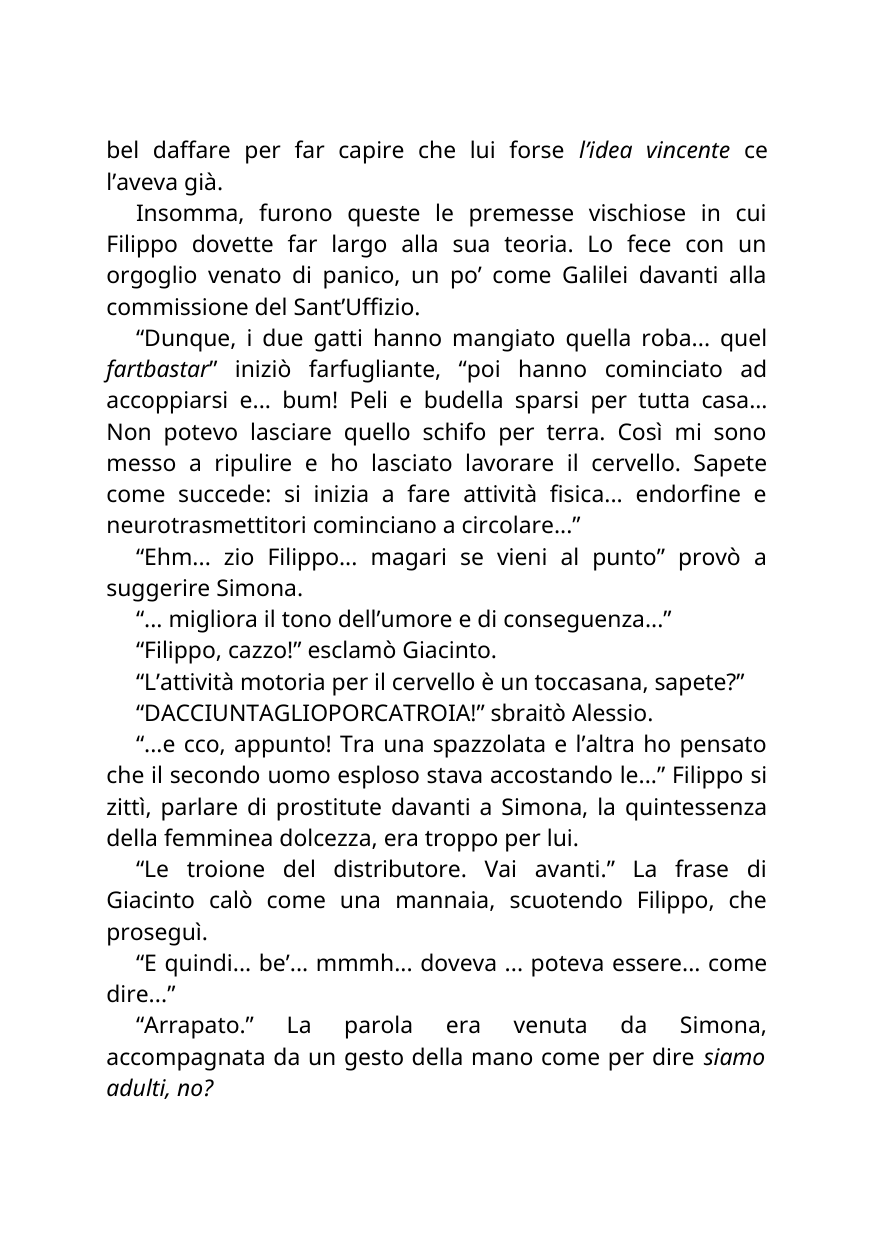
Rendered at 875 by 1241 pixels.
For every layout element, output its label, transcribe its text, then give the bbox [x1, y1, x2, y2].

text “...e cco, appunto! Tra una spazzolata e l’altra ho pensato che il secondo uomo esploso stava accostando le...” Filippo si zittì, parlare di prostitute davanti a Simona, la quintessenza della femminea dolcezza, era troppo per lui. [106, 728, 768, 853]
text “L’attività motoria per il cervello è un toccasana, sapete?” [106, 666, 768, 697]
text “Arrapato.” La parola era venuta da Simona, accompagnata da un gesto della mano come per dire siamo adulti, no? [106, 1009, 768, 1103]
text “E quindi... be’... mmmh... doveva ... poteva essere... come dire...” [106, 947, 768, 1009]
text bel daffare per far capire che lui forse l’idea vincente ce l’aveva già. [106, 134, 768, 197]
text Insomma, furono queste le premesse vischiose in cui Filippo dovette far largo alla sua teoria. Lo fece con un orgoglio venato di panico, un po’ come Galilei davanti alla commissione del Sant’Uffizio. [106, 197, 768, 322]
text “Ehm... zio Filippo... magari se vieni al punto” provò a suggerire Simona. [106, 541, 768, 603]
text “Dunque, i due gatti hanno mangiato quella roba... quel fartbastar” iniziò farfugliante, “poi hanno cominciato ad accoppiarsi e... bum! Peli e budella sparsi per tutta casa… Non potevo lasciare quello schifo per terra. Così mi sono messo a ripulire e ho lasciato lavorare il cervello. Sapete come succede: si inizia a fare attività fisica... endorfine e neurotrasmettitori cominciano a circolare...” [106, 322, 768, 541]
text “Filippo, cazzo!” esclamò Giacinto. [106, 634, 768, 666]
text “... migliora il tono dell’umore e di conseguenza...” [106, 603, 768, 634]
text “DACCIUNTAGLIOPORCATROIA!” sbraitò Alessio. [106, 697, 768, 728]
text “Le troione del distributore. Vai avanti.” La frase di Giacinto calò come una mannaia, scuotendo Filippo, che proseguì. [106, 853, 768, 947]
